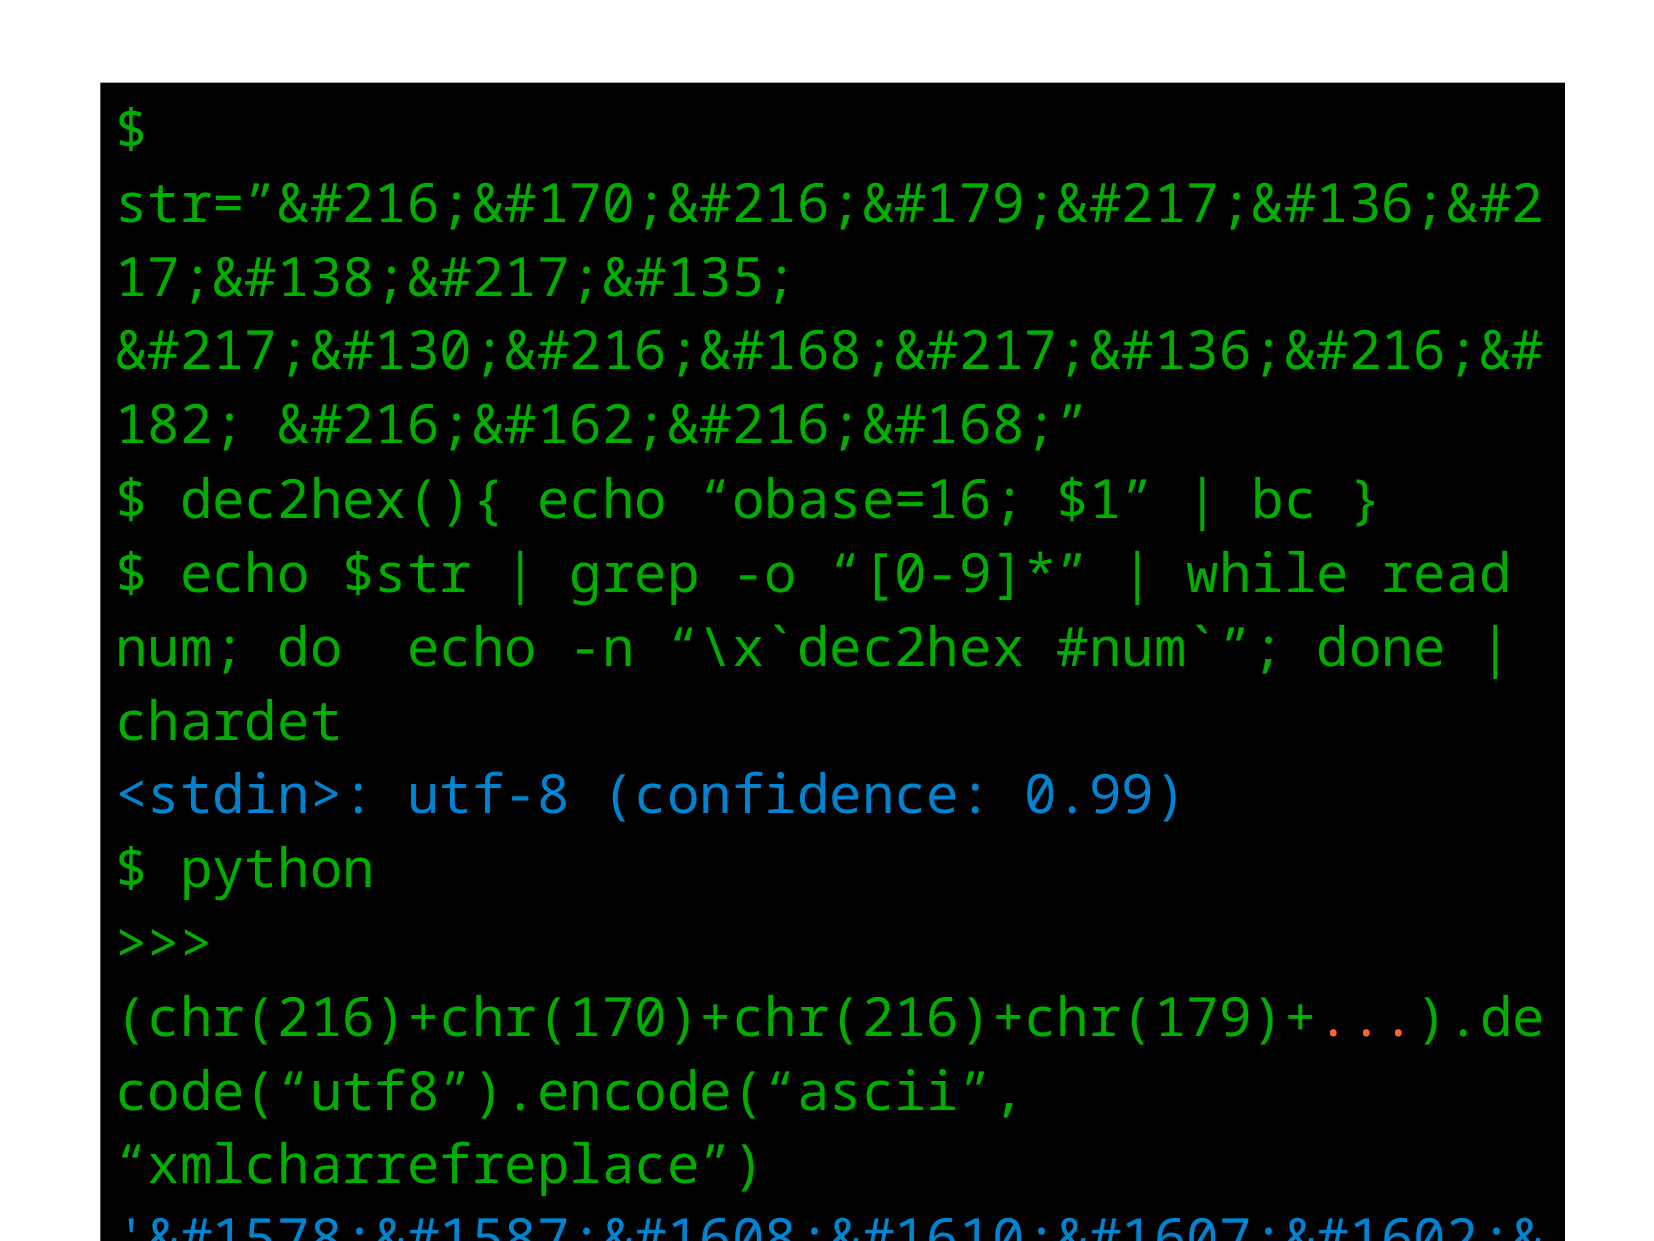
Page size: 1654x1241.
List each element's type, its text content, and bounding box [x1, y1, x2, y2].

text_box $ str=”&#216;&#170;&#216;&#179;&#217;&#136;&#217;&#138;&#217;&#135; &#217;&#130;&#216;&#168;&#217;&#136;&#216;&#182; &#216;&#162;&#216;&#168;” $ dec2hex(){ echo “obase=16; $1” | bc } $ echo $str | grep -o “[0-9]*” | while read num; do echo -n “\x`dec2hex #num`”; done | chardet <stdin>: utf-8 (confidence: 0.99) $ python >>> (chr(216)+chr(170)+chr(216)+chr(179)+...).decode(“utf8”).encode(“ascii”, “xmlcharrefreplace”) '&#1578;&#1587;&#1608;&#1610;&#1607;&#1602;&#1576;&#1608;&#1590;&#1570;&#1576;' >>> [100, 82, 1565, 1124]
